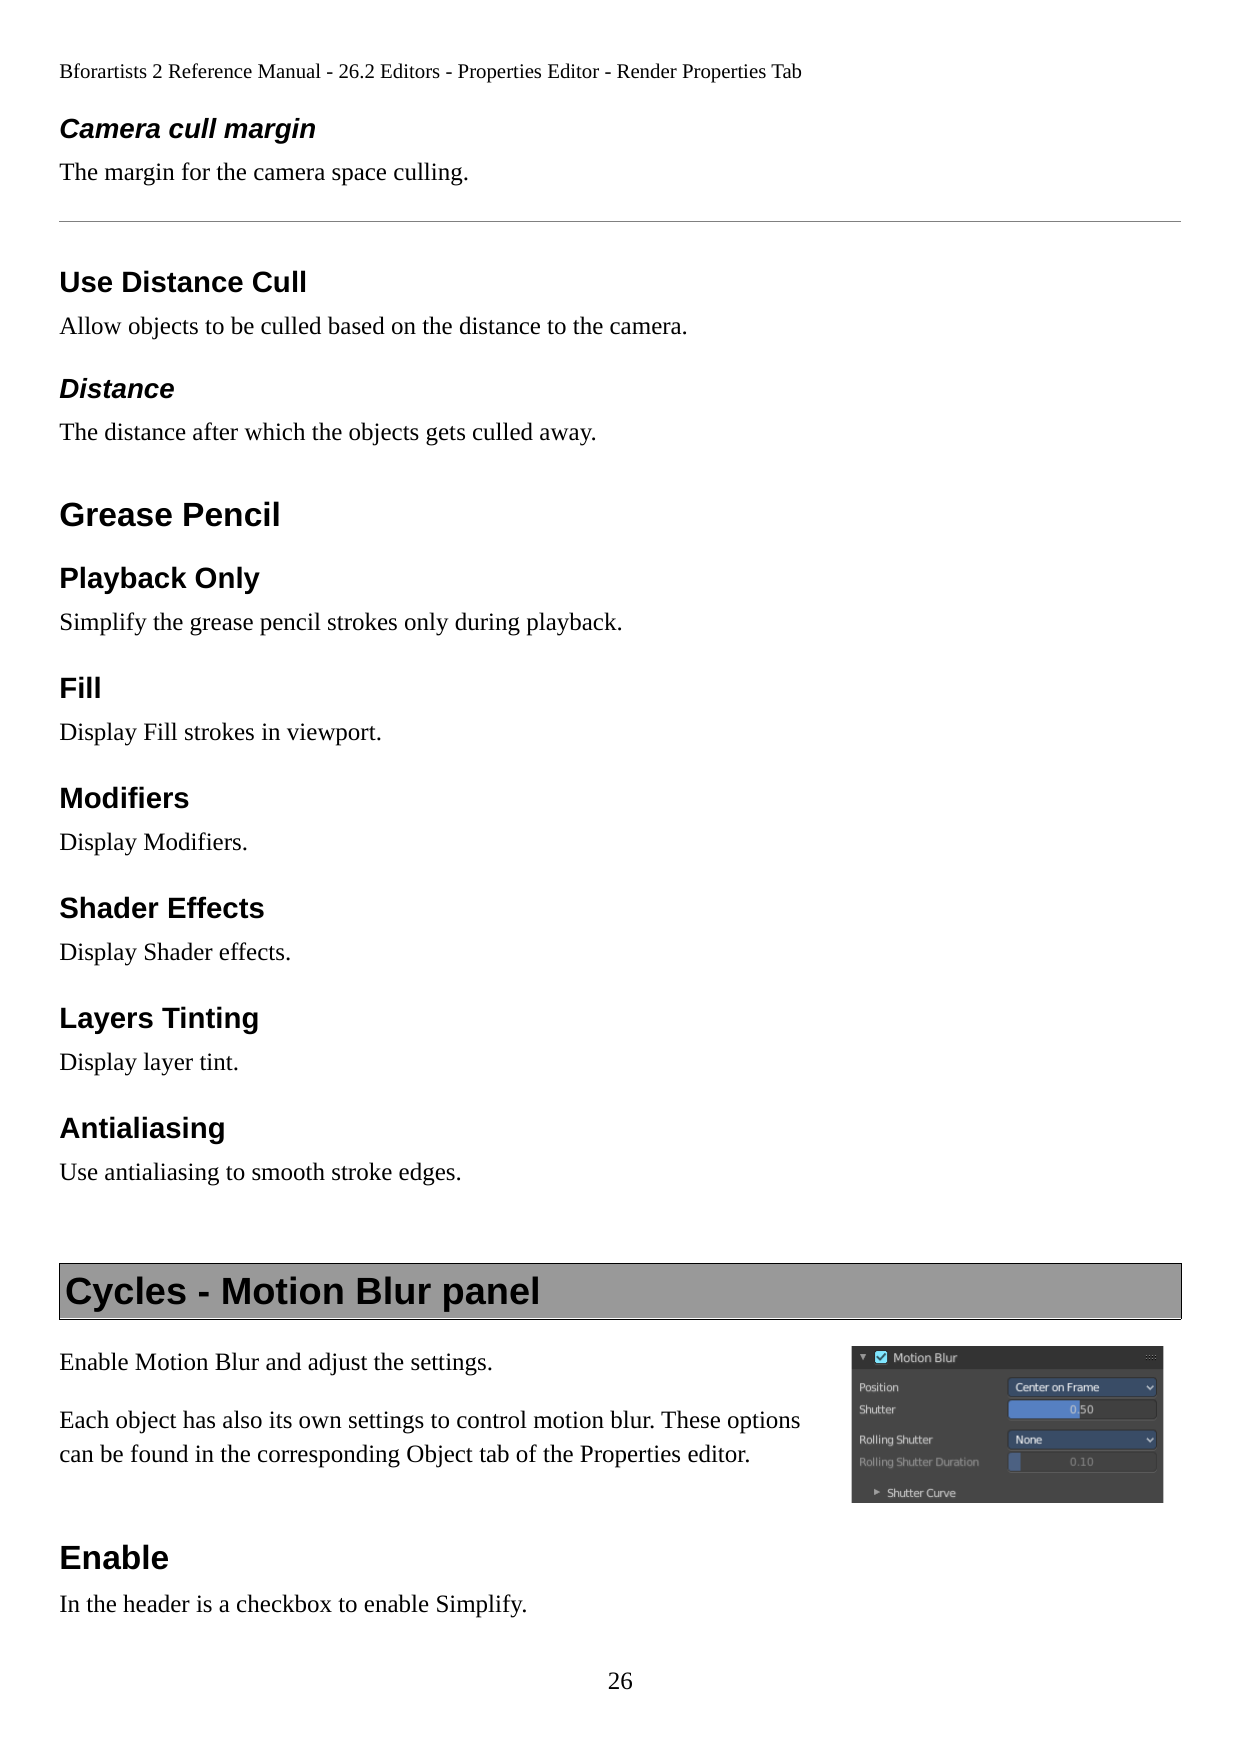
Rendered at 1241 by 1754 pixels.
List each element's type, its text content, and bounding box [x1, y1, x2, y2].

text Each object has also its own settings to control motion blur. These options can be found in the corresponding Object tab of the Properties editor. [59, 1405, 851, 1468]
text Enable Motion Blur and adjust the settings. [59, 1347, 851, 1376]
text In the header is a checkbox to enable Simplify. [59, 1589, 1181, 1618]
table_header Cycles - Motion Blur panel [60, 1264, 1181, 1318]
picture [851, 1346, 1164, 1503]
subtitle Playback Only [59, 561, 1181, 595]
text Use antialiasing to smooth stroke edges. [59, 1157, 1181, 1186]
text Display Shader effects. [59, 937, 1181, 966]
subtitle Grease Pencil [59, 495, 1181, 534]
subtitle Layers Tinting [59, 1001, 1181, 1034]
subtitle Distance [59, 373, 1181, 404]
text Display layer tint. [59, 1047, 1181, 1076]
subtitle Enable [59, 1538, 1181, 1577]
text Display Modifiers. [59, 827, 1181, 856]
subtitle Antialiasing [59, 1111, 1181, 1144]
subtitle Camera cull margin [59, 113, 1181, 144]
text Display Fill strokes in viewport. [59, 717, 1181, 746]
subtitle Shader Effects [59, 891, 1181, 924]
text The distance after which the objects gets culled away. [59, 417, 1181, 446]
text The margin for the camera space culling. [59, 157, 1181, 186]
text Simplify the grease pencil strokes only during playback. [59, 607, 1181, 636]
subtitle Fill [59, 671, 1181, 705]
text Allow objects to be culled based on the distance to the camera. [59, 311, 1181, 340]
subtitle Modifiers [59, 781, 1181, 814]
subtitle Use Distance Cull [59, 265, 1181, 298]
